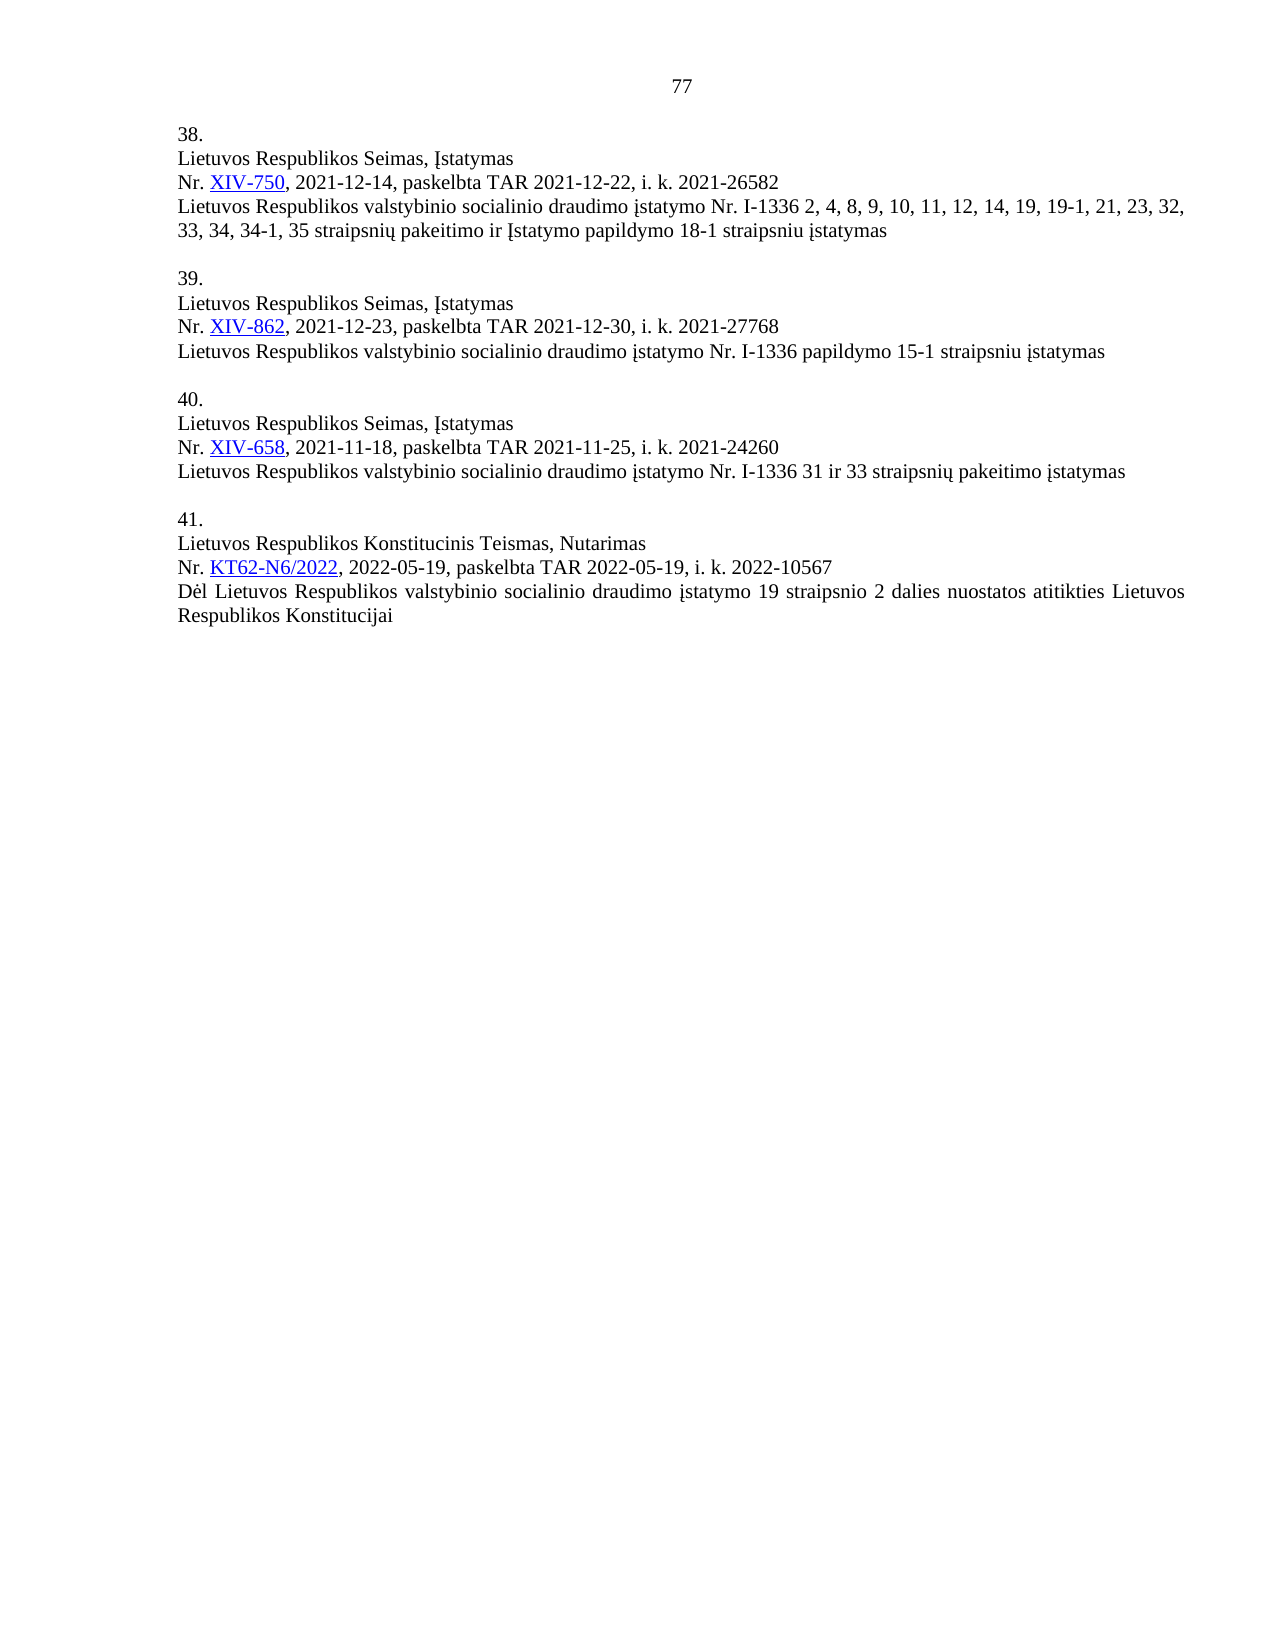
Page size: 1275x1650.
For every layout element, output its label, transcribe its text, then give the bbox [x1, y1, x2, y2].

text Nr. XIV-658, 2021-11-18, paskelbta TAR 2021-11-25, i. k. 2021-24260 [177, 435, 1186, 459]
text Lietuvos Respublikos Seimas, Įstatymas [177, 290, 1186, 314]
text Lietuvos Respublikos valstybinio socialinio draudimo įstatymo Nr. I-1336 31 ir 33 straipsnių pakeitimo įstatymas [177, 459, 1186, 483]
text Lietuvos Respublikos Seimas, Įstatymas [177, 146, 1186, 170]
text Nr. KT62-N6/2022, 2022-05-19, paskelbta TAR 2022-05-19, i. k. 2022-10567 [177, 555, 1186, 579]
text Dėl Lietuvos Respublikos valstybinio socialinio draudimo įstatymo 19 straipsnio 2 dalies nuostatos atitikties Lietuvos Respublikos Konstitucijai [177, 579, 1186, 627]
text Nr. XIV-862, 2021-12-23, paskelbta TAR 2021-12-30, i. k. 2021-27768 [177, 314, 1186, 338]
text Lietuvos Respublikos valstybinio socialinio draudimo įstatymo Nr. I-1336 2, 4, 8, 9, 10, 11, 12, 14, 19, 19-1, 21, 23, 32, 33, 34, 34-1, 35 straipsnių pakeitimo ir Įstatymo papildymo 18-1 straipsniu įstatymas [177, 194, 1186, 242]
text 39. [177, 266, 1186, 290]
text Nr. XIV-750, 2021-12-14, paskelbta TAR 2021-12-22, i. k. 2021-26582 [177, 170, 1186, 194]
text 41. [177, 507, 1186, 531]
text 40. [177, 387, 1186, 411]
text Lietuvos Respublikos valstybinio socialinio draudimo įstatymo Nr. I-1336 papildymo 15-1 straipsniu įstatymas [177, 338, 1186, 363]
text 38. [177, 122, 1186, 146]
text Lietuvos Respublikos Seimas, Įstatymas [177, 411, 1186, 435]
text Lietuvos Respublikos Konstitucinis Teismas, Nutarimas [177, 531, 1186, 555]
